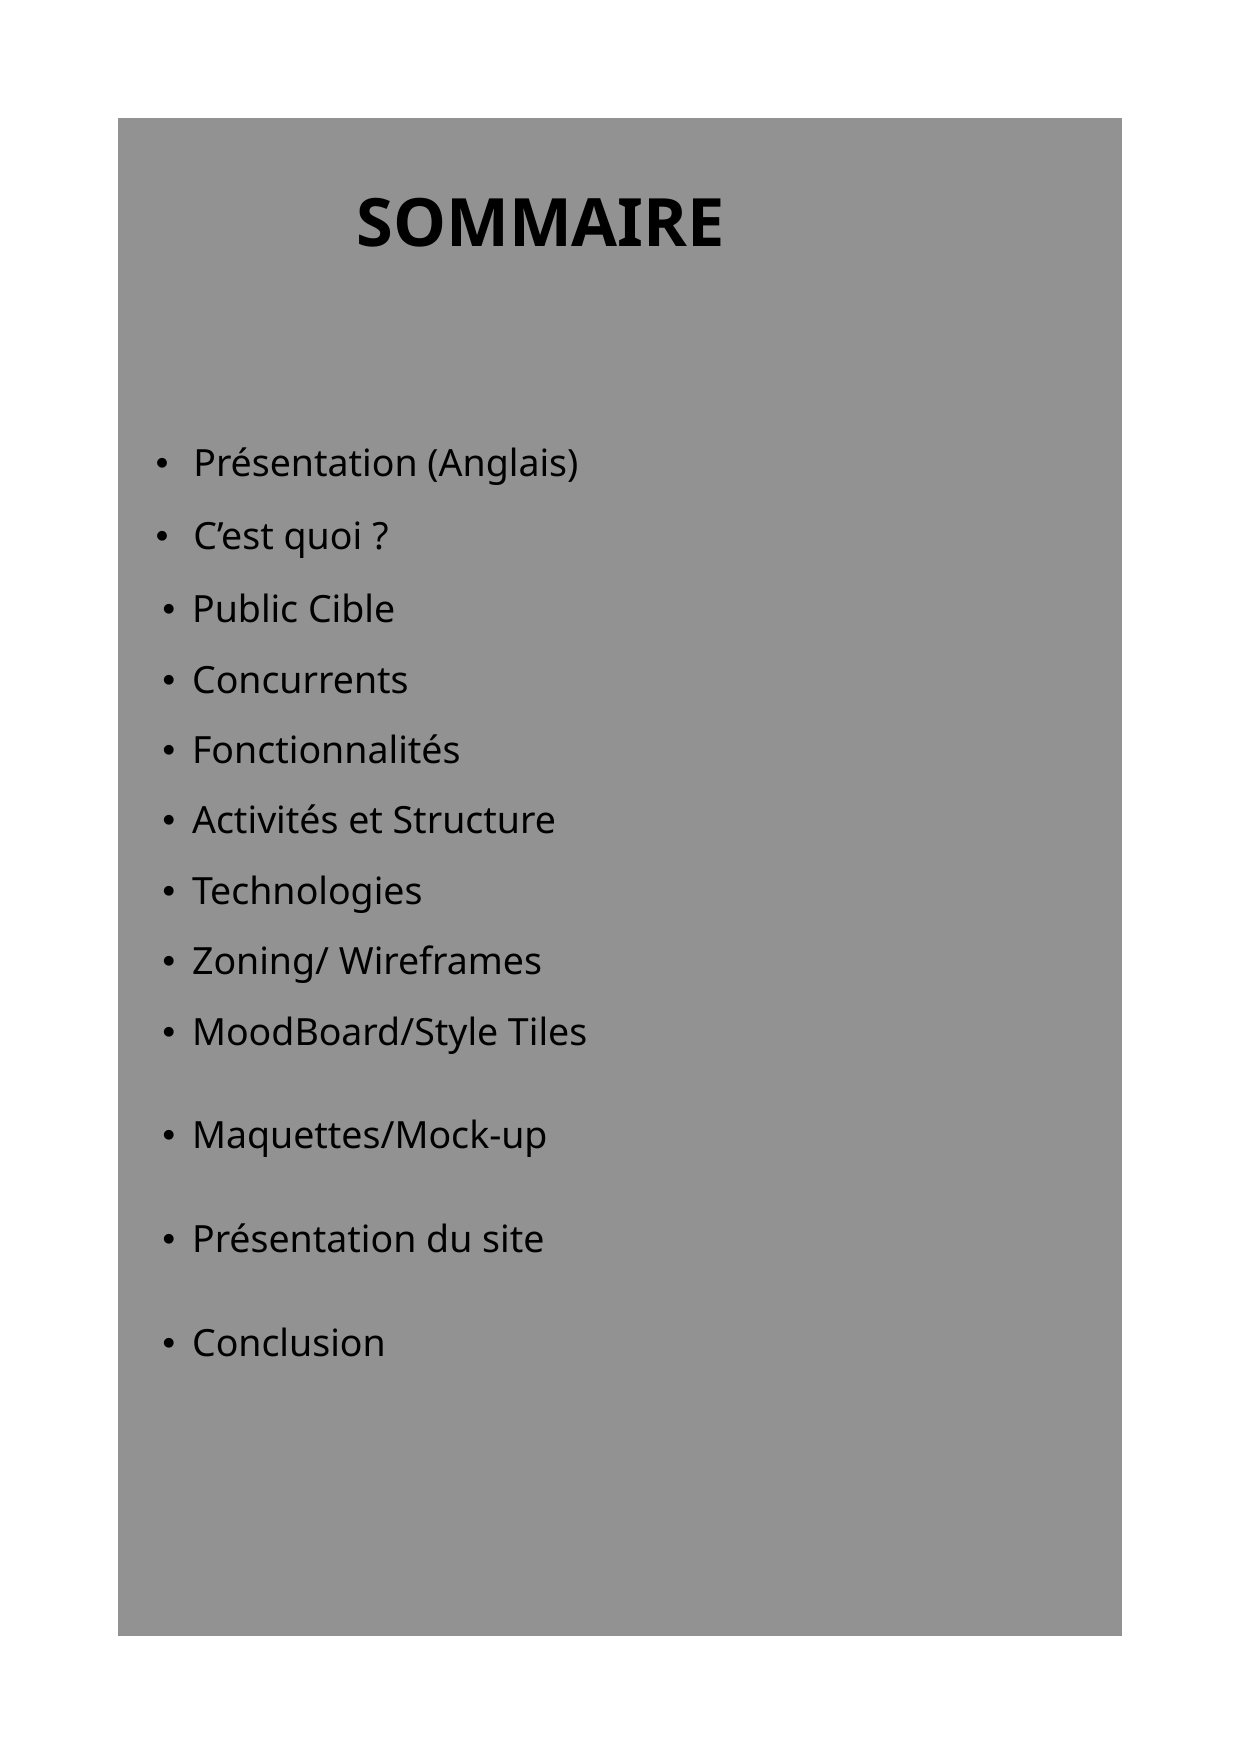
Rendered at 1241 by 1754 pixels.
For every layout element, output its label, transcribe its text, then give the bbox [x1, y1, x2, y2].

list Activités et Structure [162, 794, 1122, 845]
list Fonctionnalités [162, 723, 1122, 774]
list Conclusion [162, 1316, 1122, 1367]
list Présentation du site [162, 1212, 1122, 1263]
list MoodBoard/Style Tiles [162, 1005, 1122, 1056]
list Public Cible [162, 582, 1122, 633]
list Zoning/ Wireframes [162, 934, 1122, 986]
list Maquettes/Mock-up [162, 1109, 1122, 1160]
text SOMMAIRE [118, 175, 1122, 266]
list Technologies [162, 864, 1122, 915]
list Concurrents [162, 653, 1122, 704]
list Présentation (Anglais) [156, 436, 1122, 487]
list C’est quoi ? [156, 509, 1122, 560]
